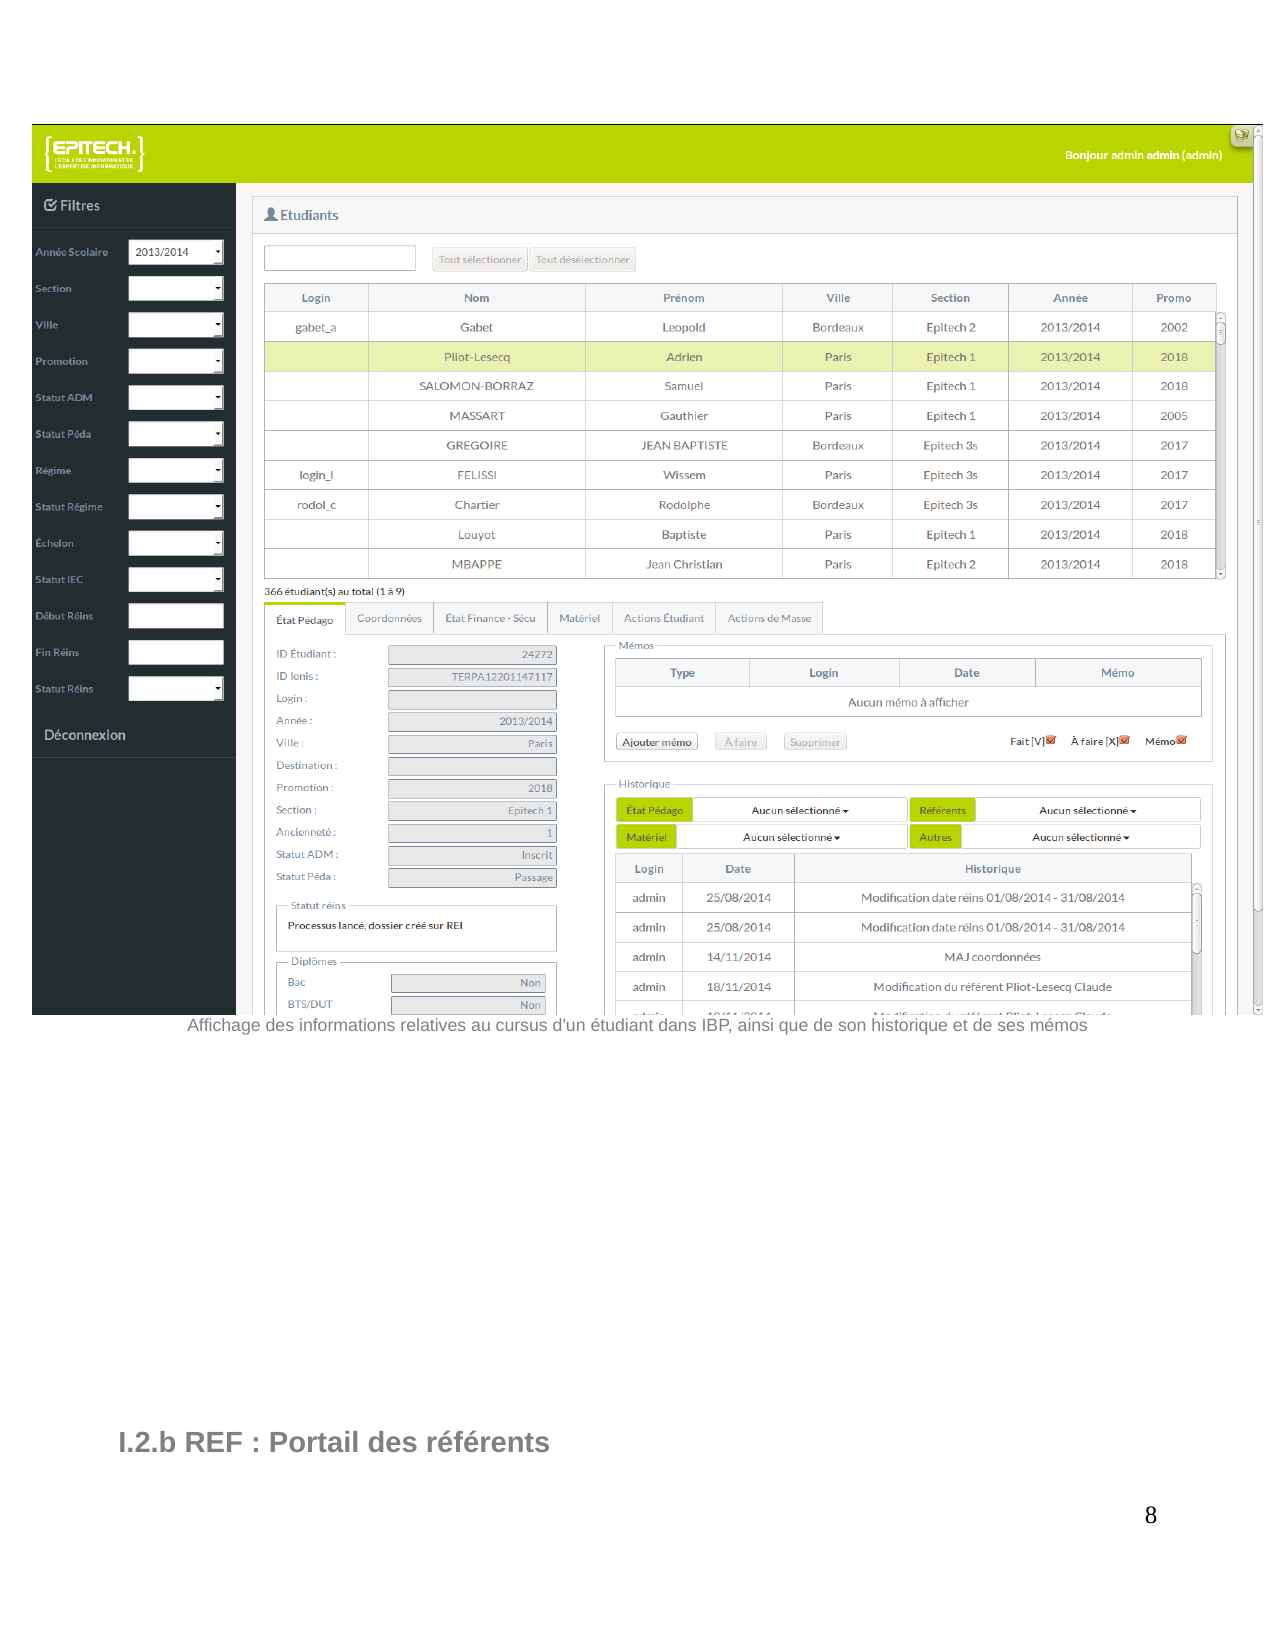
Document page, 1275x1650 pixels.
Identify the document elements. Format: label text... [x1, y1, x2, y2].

picture [32, 124, 1263, 1015]
subtitle I.2.b REF : Portail des référents [118, 1426, 1157, 1459]
subtitle [118, 118, 1157, 124]
subtitle Affichage des informations relatives au cursus d'un étudiant dans IBP, ainsi que de son historique et de ses mémos [118, 1015, 1157, 1035]
